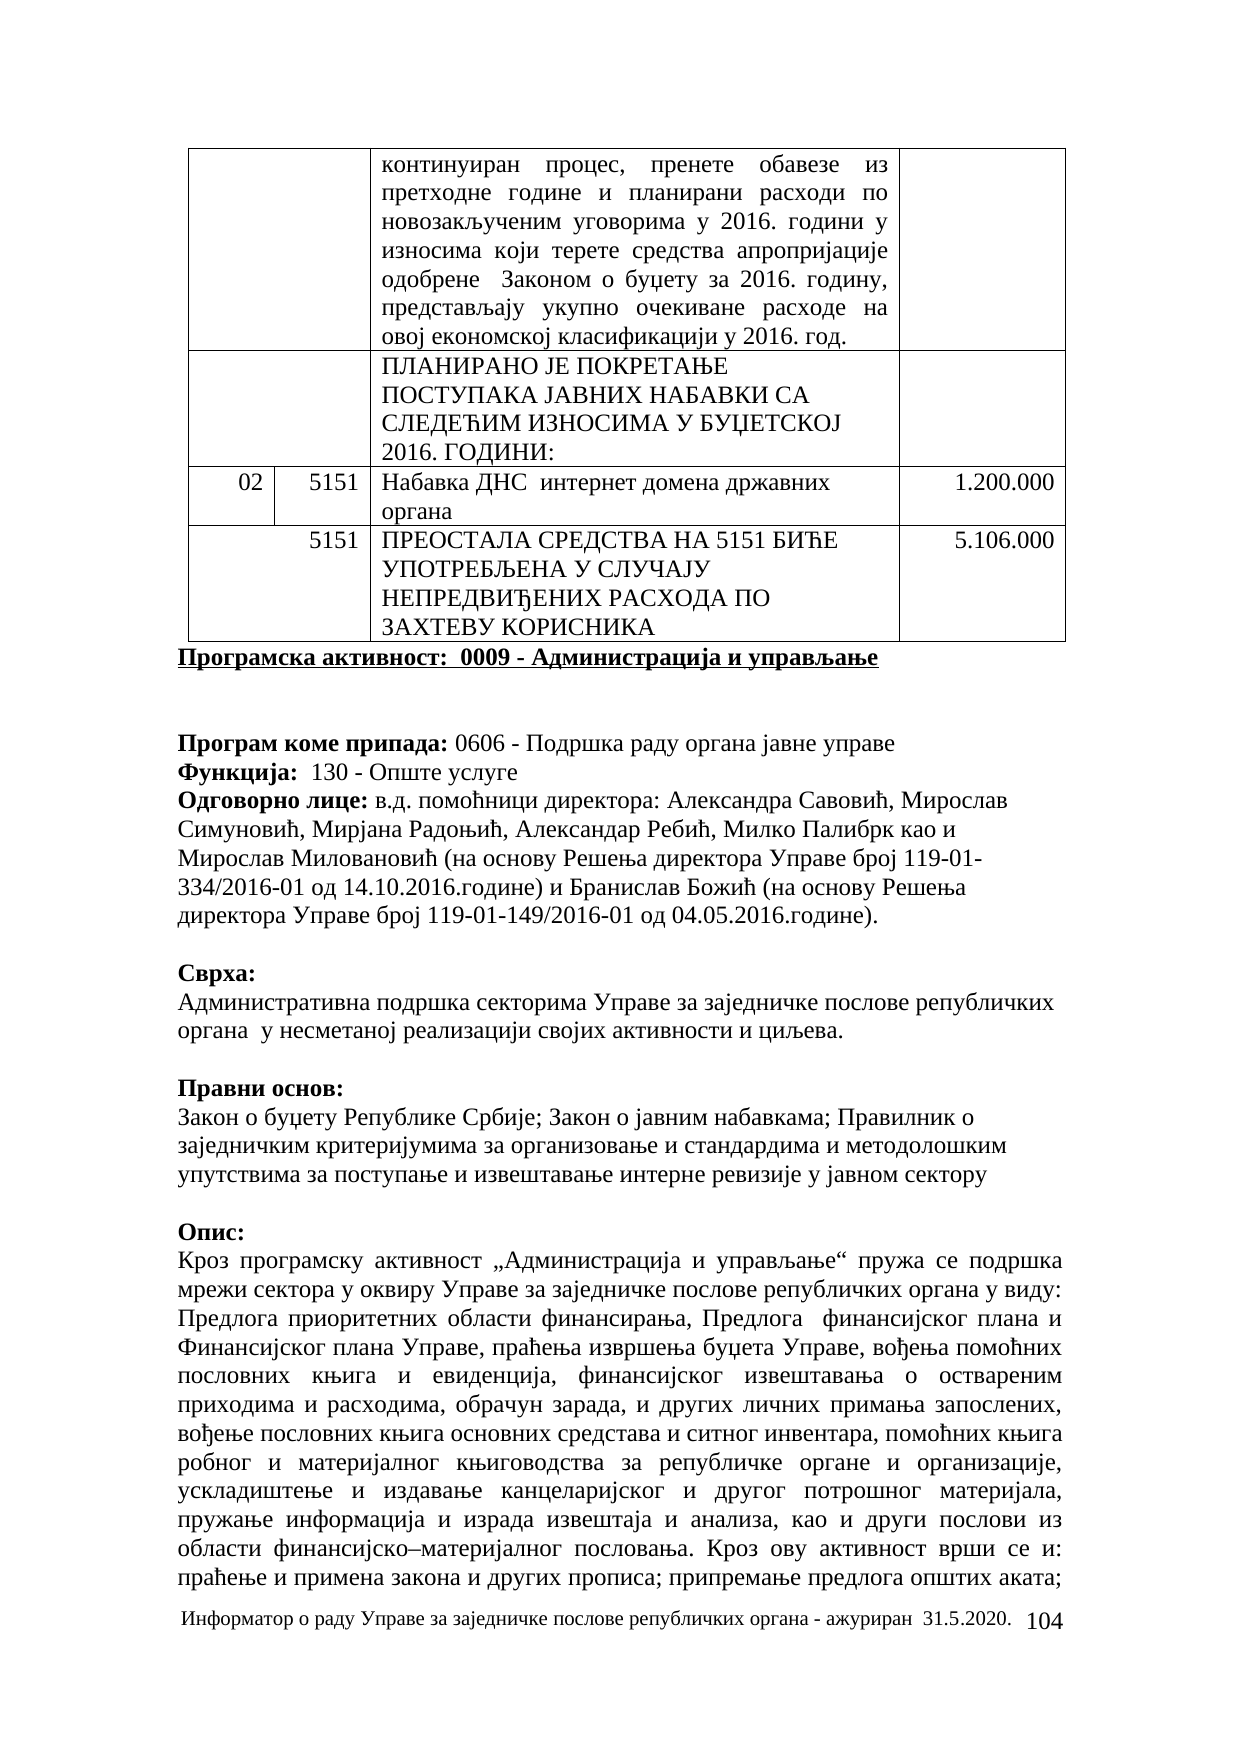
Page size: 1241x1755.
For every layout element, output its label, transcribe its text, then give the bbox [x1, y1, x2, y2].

table_cell [189, 351, 370, 466]
text Програм коме припада: 0606 - Подршка раду органа јавне управе Функција: 130 - Опште услуге Одговорно лице: в.д. помоћници директора: Александра Савовић, Мирослав Симуновић, Мирјана Радоњић, Александар Ребић, Милко Палибрк као и Мирослав Миловановић (на основу Решења директора Управе број 119-01-334/2016-01 од 14.10.2016.године) и Бранислав Божић (на основу Решења директора Управе број 119-01-149/2016-01 од 04.05.2016.године). [177, 699, 1063, 929]
table_cell 5151 [189, 526, 370, 641]
table_cell Набавка ДНС интернет домена државних органа [371, 467, 899, 524]
table_cell 02 [189, 467, 274, 524]
table_cell [900, 351, 1065, 466]
table_cell 5151 [275, 467, 370, 524]
text Предлога приоритетних области финансирања, Предлогa финансијског плана и Финансијског плана Управе, праћења извршења буџета Управе, вођења помоћних пословних књига и евиденција, финансијског извештавања о оствареним приходима и расходима, обрачун зарада, и других личних примања запослених, вођење пословних књига основних средстава и ситног инвентара, помоћних књига робног и материјалног књиговодства за републичке органе и организације, ускладиштење и издавање канцелариjског и другог потрошног материјала, пружање информација и израда извештаја и анализа, као и други послови из области финансијско–материјалног пословања. Кроз ову активност врши се и: праћење и примена закона и других прописа; припремање предлога општих аката; [177, 1303, 1063, 1590]
table_cell 5.106.000 [900, 526, 1065, 641]
text Програмска активност: 0009 - Администрација и управљање [177, 642, 1063, 670]
table_cell 1.200.000 [900, 467, 1065, 524]
table_cell [189, 149, 370, 350]
table_cell континуиран процес, пренете обавезе из претходне године и планирани расходи по новозакљученим уговорима у 2016. години у износима који терете средства апропријације одобрене Законом о буџету за 2016. годину, представљају укупно очекиване расходе на овој економској класификацији у 2016. год. [371, 149, 899, 350]
table_cell ПРЕОСТАЛА СРЕДСТВА НА 5151 БИЋЕ УПОТРЕБЉЕНА У СЛУЧАЈУ НЕПРЕДВИЂЕНИХ РАСХОДА ПО ЗАХТЕВУ КОРИСНИКА [371, 526, 899, 641]
text Опис: Кроз програмску активност „Администрација и управљање“ пружа се подршка мрежи сектора у оквиру Управе за заједничке послове републичких органа у виду: [177, 1188, 1063, 1303]
table_cell ПЛАНИРАНО ЈЕ ПОКРЕТАЊЕ ПОСТУПАКА ЈАВНИХ НАБАВКИ СА СЛЕДЕЋИМ ИЗНОСИМА У БУЏЕТСКОЈ 2016. ГОДИНИ: [371, 351, 899, 466]
text Правни основ: Закон о буџету Републике Србије; Закон о јавним набавкама; Правилник о заједничким критеријумима за организовање и стандардима и методолошким упутствима за поступање и извештавање интерне ревизије у јавном сектору [177, 1044, 1063, 1188]
text Сврха: Административна подршка секторима Управе за заједничке послове републичких органа у несметаној реализацији својих активности и циљева. [177, 958, 1063, 1044]
table_cell [900, 149, 1065, 350]
